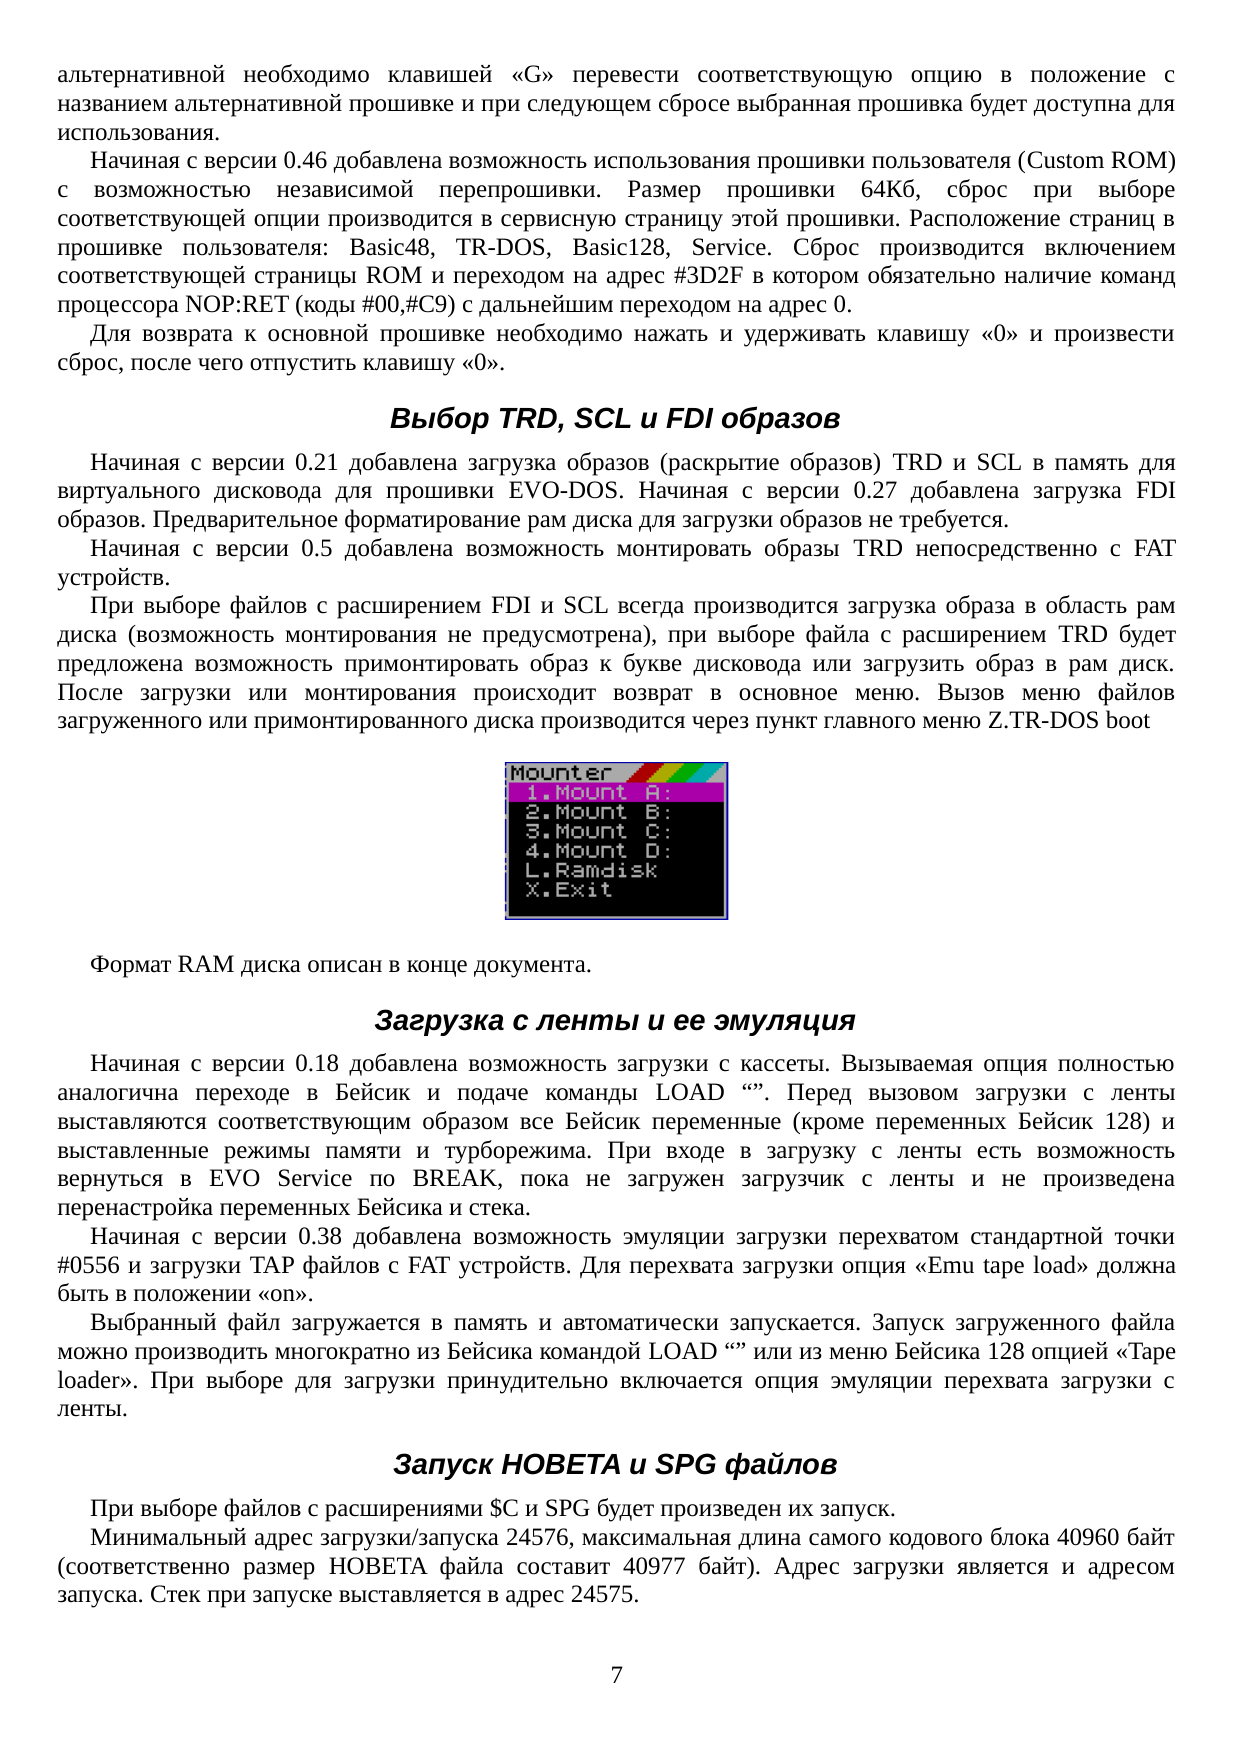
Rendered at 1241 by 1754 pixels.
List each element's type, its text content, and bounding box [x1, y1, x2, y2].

text альтернативной необходимо клавишей «G» перевести соответствующую опцию в положение с названием альтернативной прошивке и при следующем сбросе выбранная прошивка будет доступна для использования. [57, 59, 1176, 146]
text Минимальный адрес загрузки/запуска 24576, максимальная длина самого кодового блока 40960 байт (соответственно размер HOBETA файла составит 40977 байт). Адрес загрузки является и адресом запуска. Стек при запуске выставляется в адрес 24575. [57, 1522, 1176, 1608]
text Начиная с версии 0.46 добавлена возможность использования прошивки пользователя (Custom ROM) с возможностью независимой перепрошивки. Размер прошивки 64Кб, сброс при выборе соответствующей опции производится в сервисную страницу этой прошивки. Расположение страниц в прошивке пользователя: Basic48, TR-DOS, Basic128, Service. Сброс производится включением соответствующей страницы ROM и переходом на адрес #3D2F в котором обязательно наличие команд процессора NOP:RET (коды #00,#C9) с дальнейшим переходом на адрес 0. [57, 146, 1176, 318]
text Начиная с версии 0.21 добавлена загрузка образов (раскрытие образов) TRD и SCL в память для виртуального дисковода для прошивки EVO-DOS. Начиная с версии 0.27 добавлена загрузка FDI образов. Предварительное форматирование рам диска для загрузки образов не требуется. [57, 447, 1176, 533]
text Начиная с версии 0.18 добавлена возможность загрузки с кассеты. Вызываемая опция полностью аналогична переходе в Бейсик и подаче команды LOAD “”. Перед вызовом загрузки с ленты выставляются соответствующим образом все Бейсик переменные (кроме переменных Бейсик 128) и выставленные режимы памяти и турборежима. При входе в загрузку с ленты есть возможность вернуться в EVO Service по BREAK, пока не загружен загрузчик с ленты и не произведена перенастройка переменных Бейсика и стека. [57, 1048, 1176, 1221]
text Для возврата к основной прошивке необходимо нажать и удерживать клавишу «0» и произвести сброс, после чего отпустить клавишу «0». [57, 318, 1176, 376]
text При выборе файлов с расширением FDI и SCL всегда производится загрузка образа в область рам диска (возможность монтирования не предусмотрена), при выборе файла с расширением TRD будет предложена возможность примонтировать образ к букве дисковода или загрузить образ в рам диск. После загрузки или монтирования происходит возврат в основное меню. Вызов меню файлов загруженного или примонтированного диска производится через пункт главного меню Z.TR-DOS boot [57, 590, 1176, 734]
text Формат RAM диска описан в конце документа. [57, 949, 1176, 977]
subtitle Выбор TRD, SCL и FDI образов [57, 401, 1176, 434]
text При выборе файлов с расширениями $C и SPG будет произведен их запуск. [57, 1493, 1176, 1522]
text Начиная с версии 0.5 добавлена возможность монтировать образы TRD непосредственно с FAT устройств. [57, 533, 1176, 590]
picture [504, 762, 729, 920]
subtitle Загрузка с ленты и ее эмуляция [57, 1002, 1176, 1036]
subtitle Запуск HOBETA и SPG файлов [57, 1447, 1176, 1481]
text Выбранный файл загружается в память и автоматически запускается. Запуск загруженного файла можно производить многократно из Бейсика командой LOAD “” или из меню Бейсика 128 опцией «Tape loader». При выборе для загрузки принудительно включается опция эмуляции перехвата загрузки с ленты. [57, 1307, 1176, 1422]
text Начиная с версии 0.38 добавлена возможность эмуляции загрузки перехватом стандартной точки #0556 и загрузки TAP файлов с FAT устройств. Для перехвата загрузки опция «Emu tape load» должна быть в положении «on». [57, 1221, 1176, 1307]
